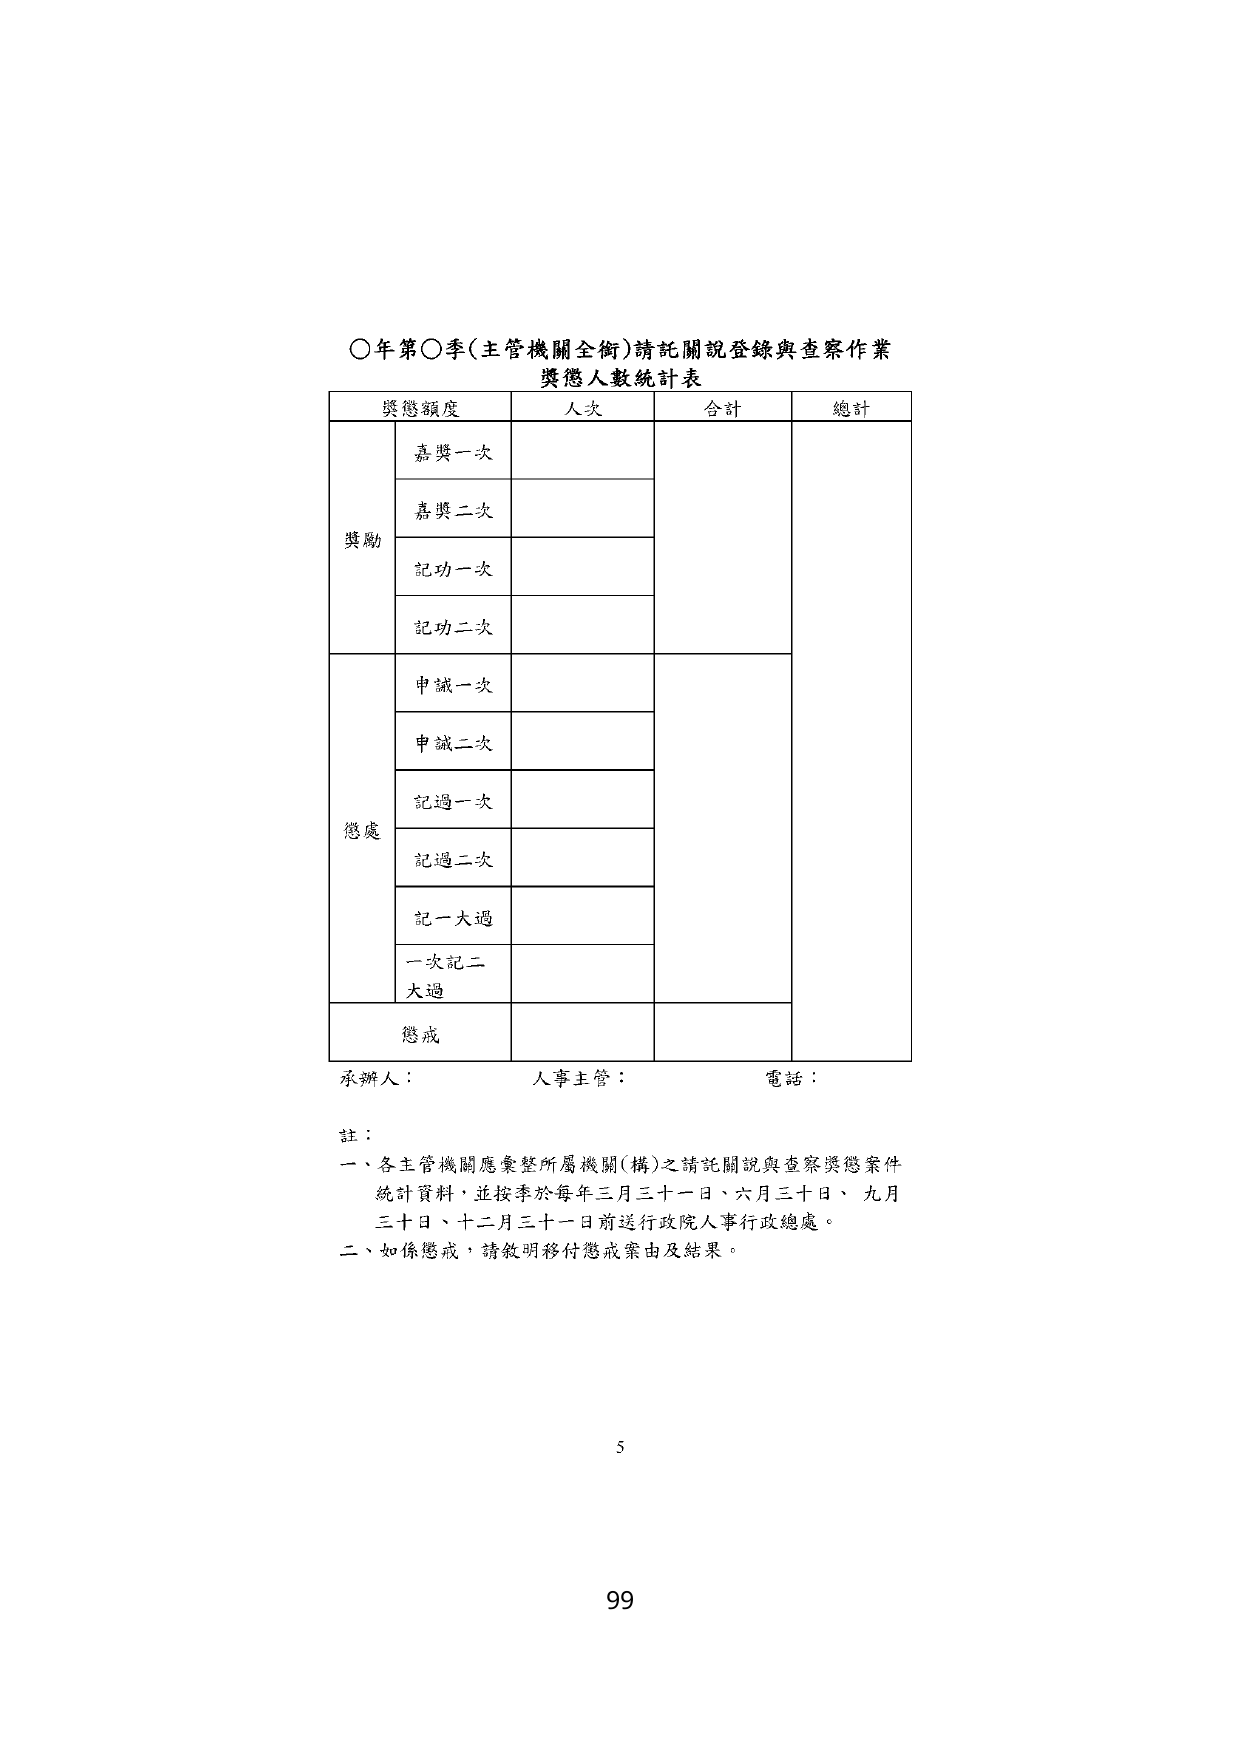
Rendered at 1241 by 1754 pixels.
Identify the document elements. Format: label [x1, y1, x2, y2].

picture [118, 118, 1122, 1538]
